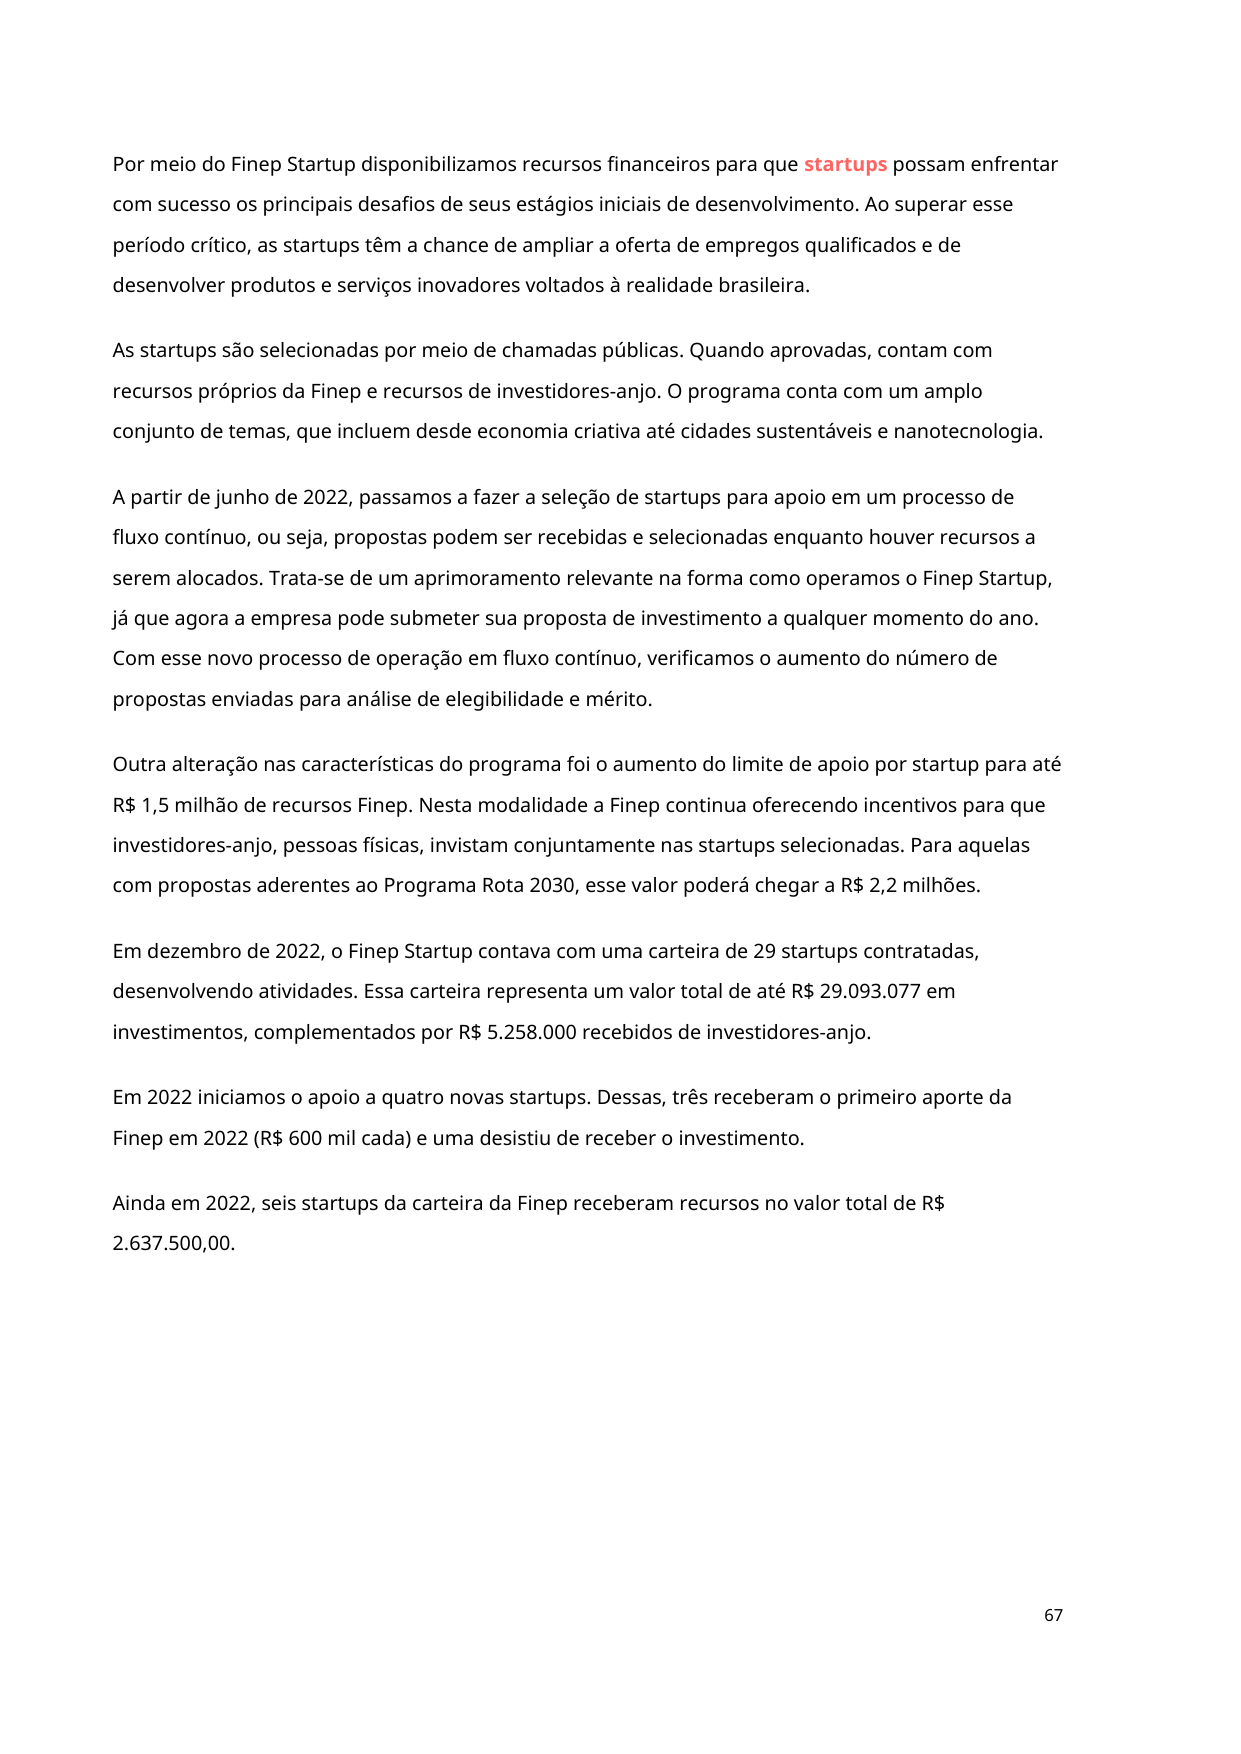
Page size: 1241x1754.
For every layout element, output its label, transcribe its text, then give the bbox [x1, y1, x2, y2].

text Ainda em 2022, seis startups da carteira da Finep receberam recursos no valor total de R$ 2.637.500,00. [112, 1189, 1063, 1257]
text Por meio do Finep Startup disponibilizamos recursos financeiros para que startups possam enfrentar com sucesso os principais desafios de seus estágios iniciais de desenvolvimento. Ao superar esse período crítico, as startups têm a chance de ampliar a oferta de empregos qualificados e de desenvolver produtos e serviços inovadores voltados à realidade brasileira. [112, 150, 1063, 298]
text Em 2022 iniciamos o apoio a quatro novas startups. Dessas, três receberam o primeiro aporte da Finep em 2022 (R$ 600 mil cada) e uma desistiu de receber o investimento. [112, 1083, 1063, 1151]
text Em dezembro de 2022, o Finep Startup contava com uma carteira de 29 startups contratadas, desenvolvendo atividades. Essa carteira representa um valor total de até R$ 29.093.077 em investimentos, complementados por R$ 5.258.000 recebidos de investidores-anjo. [112, 937, 1063, 1045]
text A partir de junho de 2022, passamos a fazer a seleção de startups para apoio em um processo de fluxo contínuo, ou seja, propostas podem ser recebidas e selecionadas enquanto houver recursos a serem alocados. Trata-se de um aprimoramento relevante na forma como operamos o Finep Startup, já que agora a empresa pode submeter sua proposta de investimento a qualquer momento do ano. Com esse novo processo de operação em fluxo contínuo, verificamos o aumento do número de propostas enviadas para análise de elegibilidade e mérito. [112, 483, 1063, 712]
text As startups são selecionadas por meio de chamadas públicas. Quando aprovadas, contam com recursos próprios da Finep e recursos de investidores-anjo. O programa conta com um amplo conjunto de temas, que incluem desde economia criativa até cidades sustentáveis e nanotecnologia. [112, 337, 1063, 444]
text Outra alteração nas características do programa foi o aumento do limite de apoio por startup para até R$ 1,5 milhão de recursos Finep. Nesta modalidade a Finep continua oferecendo incentivos para que investidores-anjo, pessoas físicas, invistam conjuntamente nas startups selecionadas. Para aquelas com propostas aderentes ao Programa Rota 2030, esse valor poderá chegar a R$ 2,2 milhões. [112, 750, 1063, 899]
